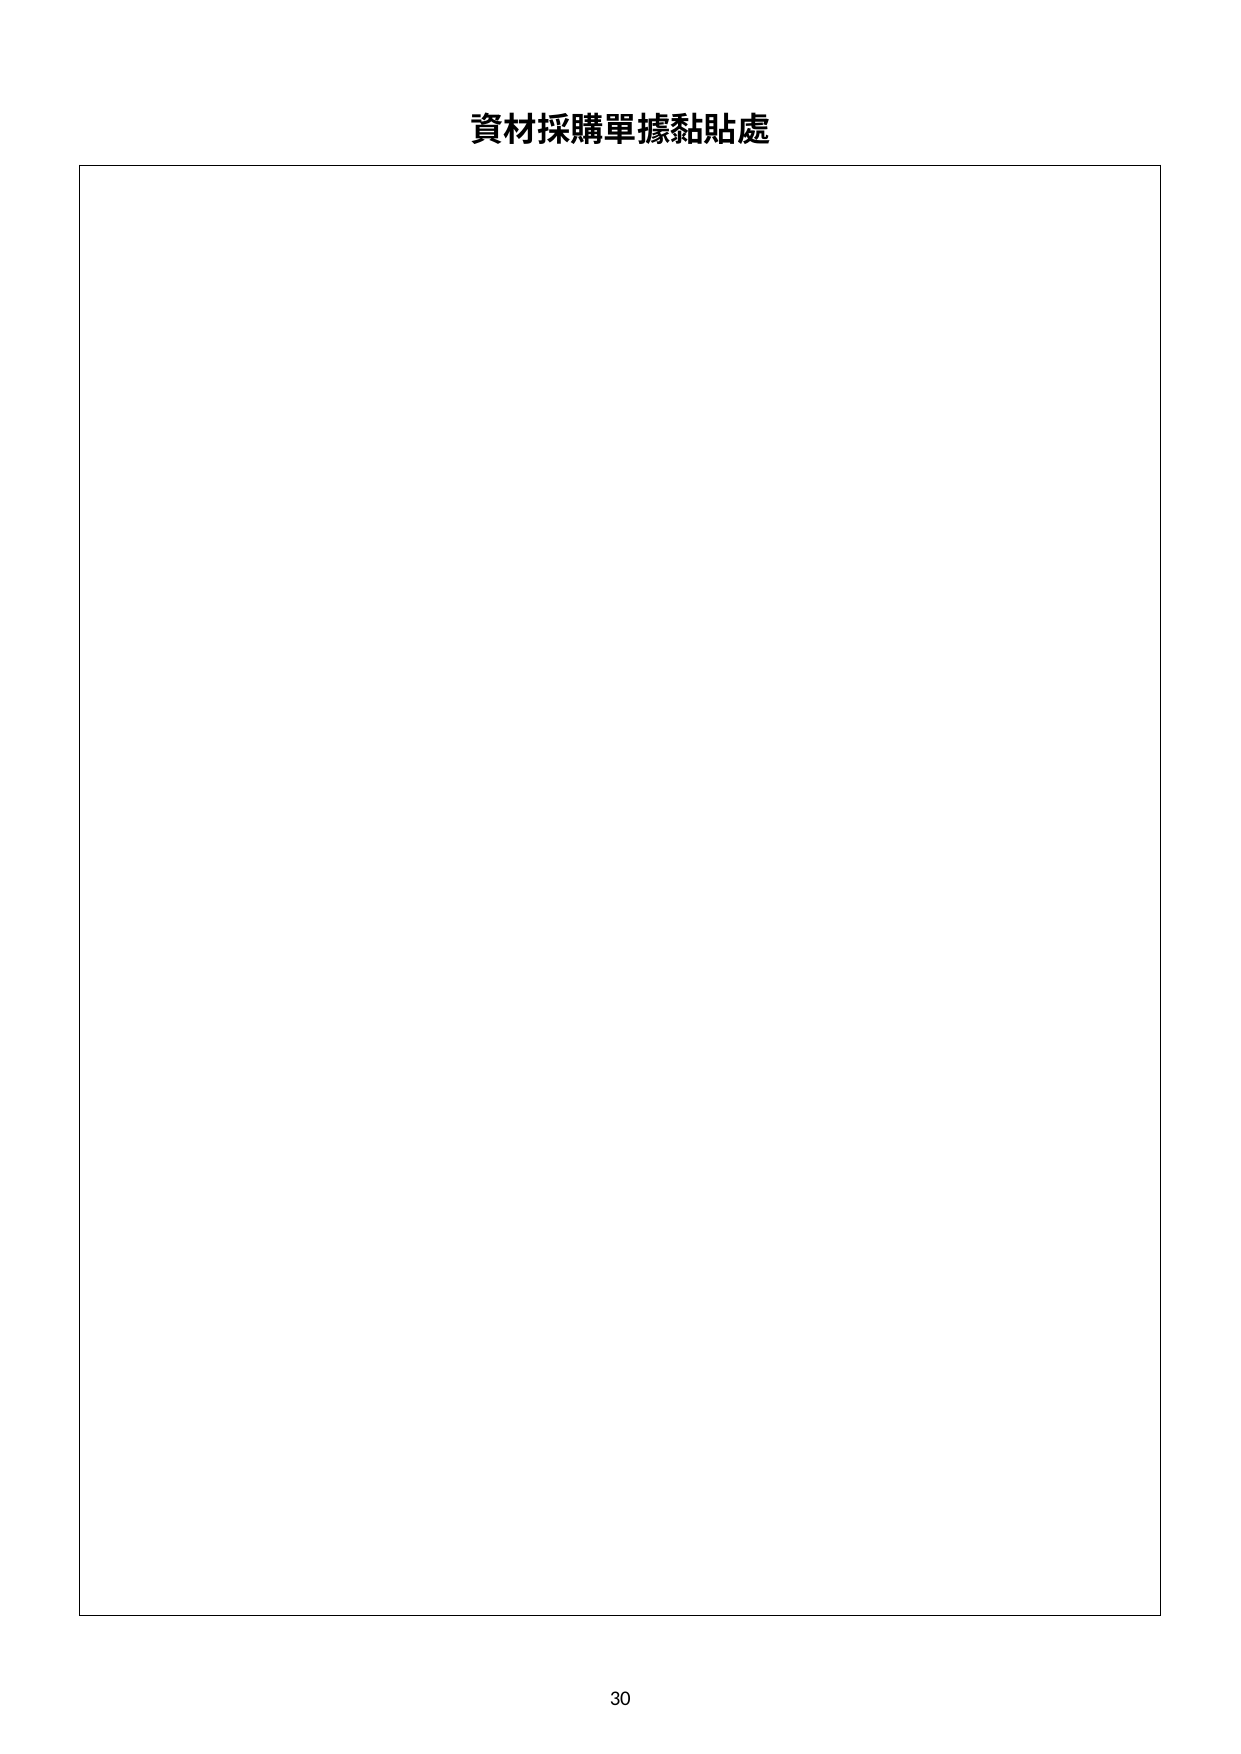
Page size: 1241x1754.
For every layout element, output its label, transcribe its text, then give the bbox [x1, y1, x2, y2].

subtitle 資材採購單據黏貼處 [75, 89, 1165, 164]
table_header [80, 166, 1160, 1615]
